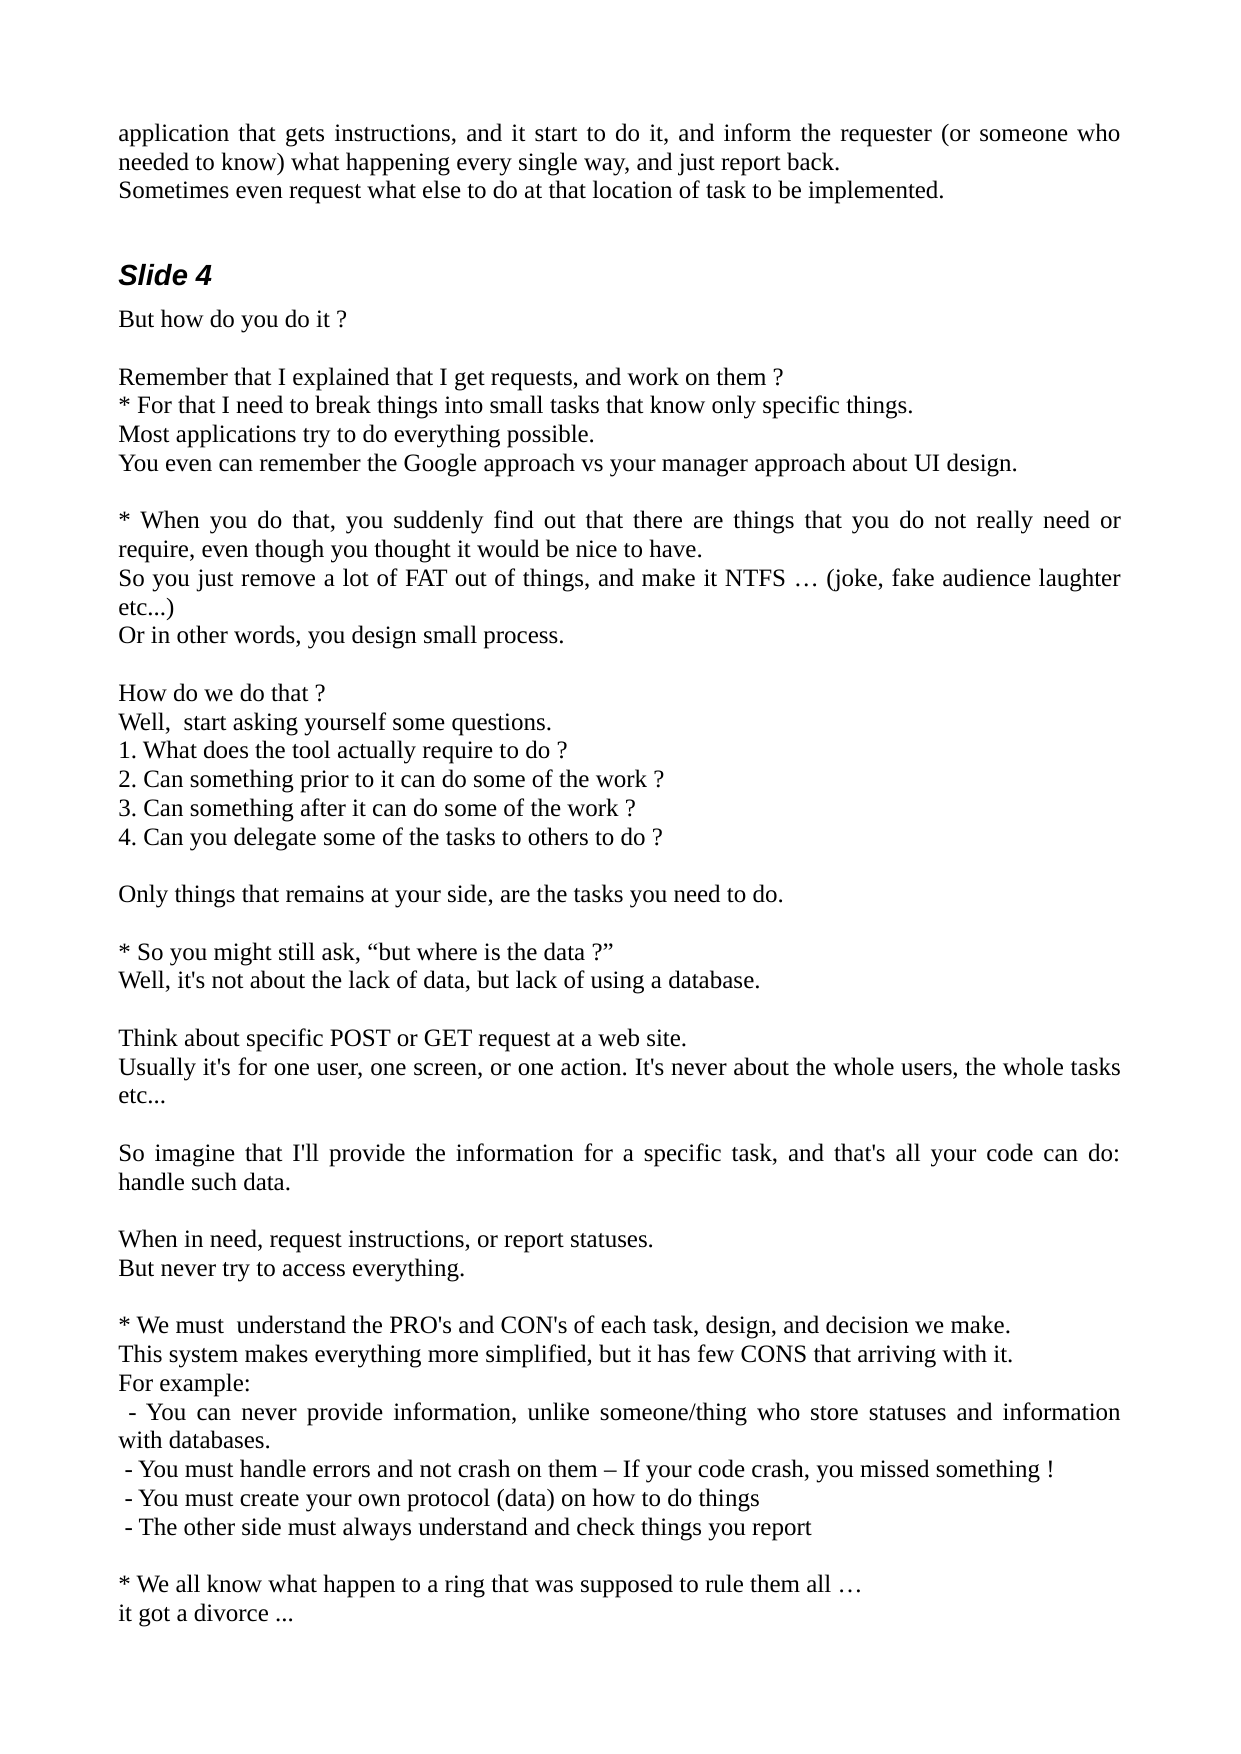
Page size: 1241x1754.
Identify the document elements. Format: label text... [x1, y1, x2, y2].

subtitle Slide 4 [118, 258, 1122, 292]
text Well, it's not about the lack of data, but lack of using a database. [118, 965, 1122, 994]
text - You can never provide information, unlike someone/thing who store statuses and information with databases. [118, 1397, 1122, 1454]
text Remember that I explained that I get requests, and work on them ? [118, 362, 1122, 390]
text So you just remove a lot of FAT out of things, and make it NTFS … (joke, fake audience laughter etc...) [118, 563, 1122, 620]
text You even can remember the Google approach vs your manager approach about UI design. [118, 448, 1122, 477]
text - You must handle errors and not crash on them – If your code crash, you missed something ! [118, 1454, 1122, 1483]
text * We all know what happen to a ring that was supposed to rule them all … [118, 1569, 1122, 1598]
text * So you might still ask, “but where is the data ?” [118, 937, 1122, 965]
text application that gets instructions, and it start to do it, and inform the requester (or someone who needed to know) what happening every single way, and just report back. [118, 118, 1122, 176]
text For example: [118, 1368, 1122, 1397]
text Usually it's for one user, one screen, or one action. It's never about the whole users, the whole tasks etc... [118, 1052, 1122, 1109]
text But how do you do it ? [118, 304, 1122, 333]
text But never try to access everything. [118, 1253, 1122, 1282]
text Sometimes even request what else to do at that location of task to be implemented. [118, 176, 1122, 204]
text * When you do that, you suddenly find out that there are things that you do not really need or require, even though you thought it would be nice to have. [118, 505, 1122, 563]
text Well, start asking yourself some questions. [118, 707, 1122, 735]
text 4. Can you delegate some of the tasks to others to do ? [118, 822, 1122, 850]
text - The other side must always understand and check things you report [118, 1512, 1122, 1540]
text - You must create your own protocol (data) on how to do things [118, 1483, 1122, 1512]
text 2. Can something prior to it can do some of the work ? [118, 764, 1122, 793]
text When in need, request instructions, or report statuses. [118, 1224, 1122, 1253]
text 3. Can something after it can do some of the work ? [118, 793, 1122, 822]
text Or in other words, you design small process. [118, 620, 1122, 649]
text This system makes everything more simplified, but it has few CONS that arriving with it. [118, 1339, 1122, 1368]
text Most applications try to do everything possible. [118, 419, 1122, 448]
text * For that I need to break things into small tasks that know only specific things. [118, 390, 1122, 419]
text So imagine that I'll provide the information for a specific task, and that's all your code can do: handle such data. [118, 1138, 1122, 1195]
text 1. What does the tool actually require to do ? [118, 735, 1122, 764]
text How do we do that ? [118, 678, 1122, 707]
text Only things that remains at your side, are the tasks you need to do. [118, 850, 1122, 908]
text * We must understand the PRO's and CON's of each task, design, and decision we make. [118, 1310, 1122, 1339]
text it got a divorce ... [118, 1598, 1122, 1627]
text Think about specific POST or GET request at a web site. [118, 1023, 1122, 1052]
